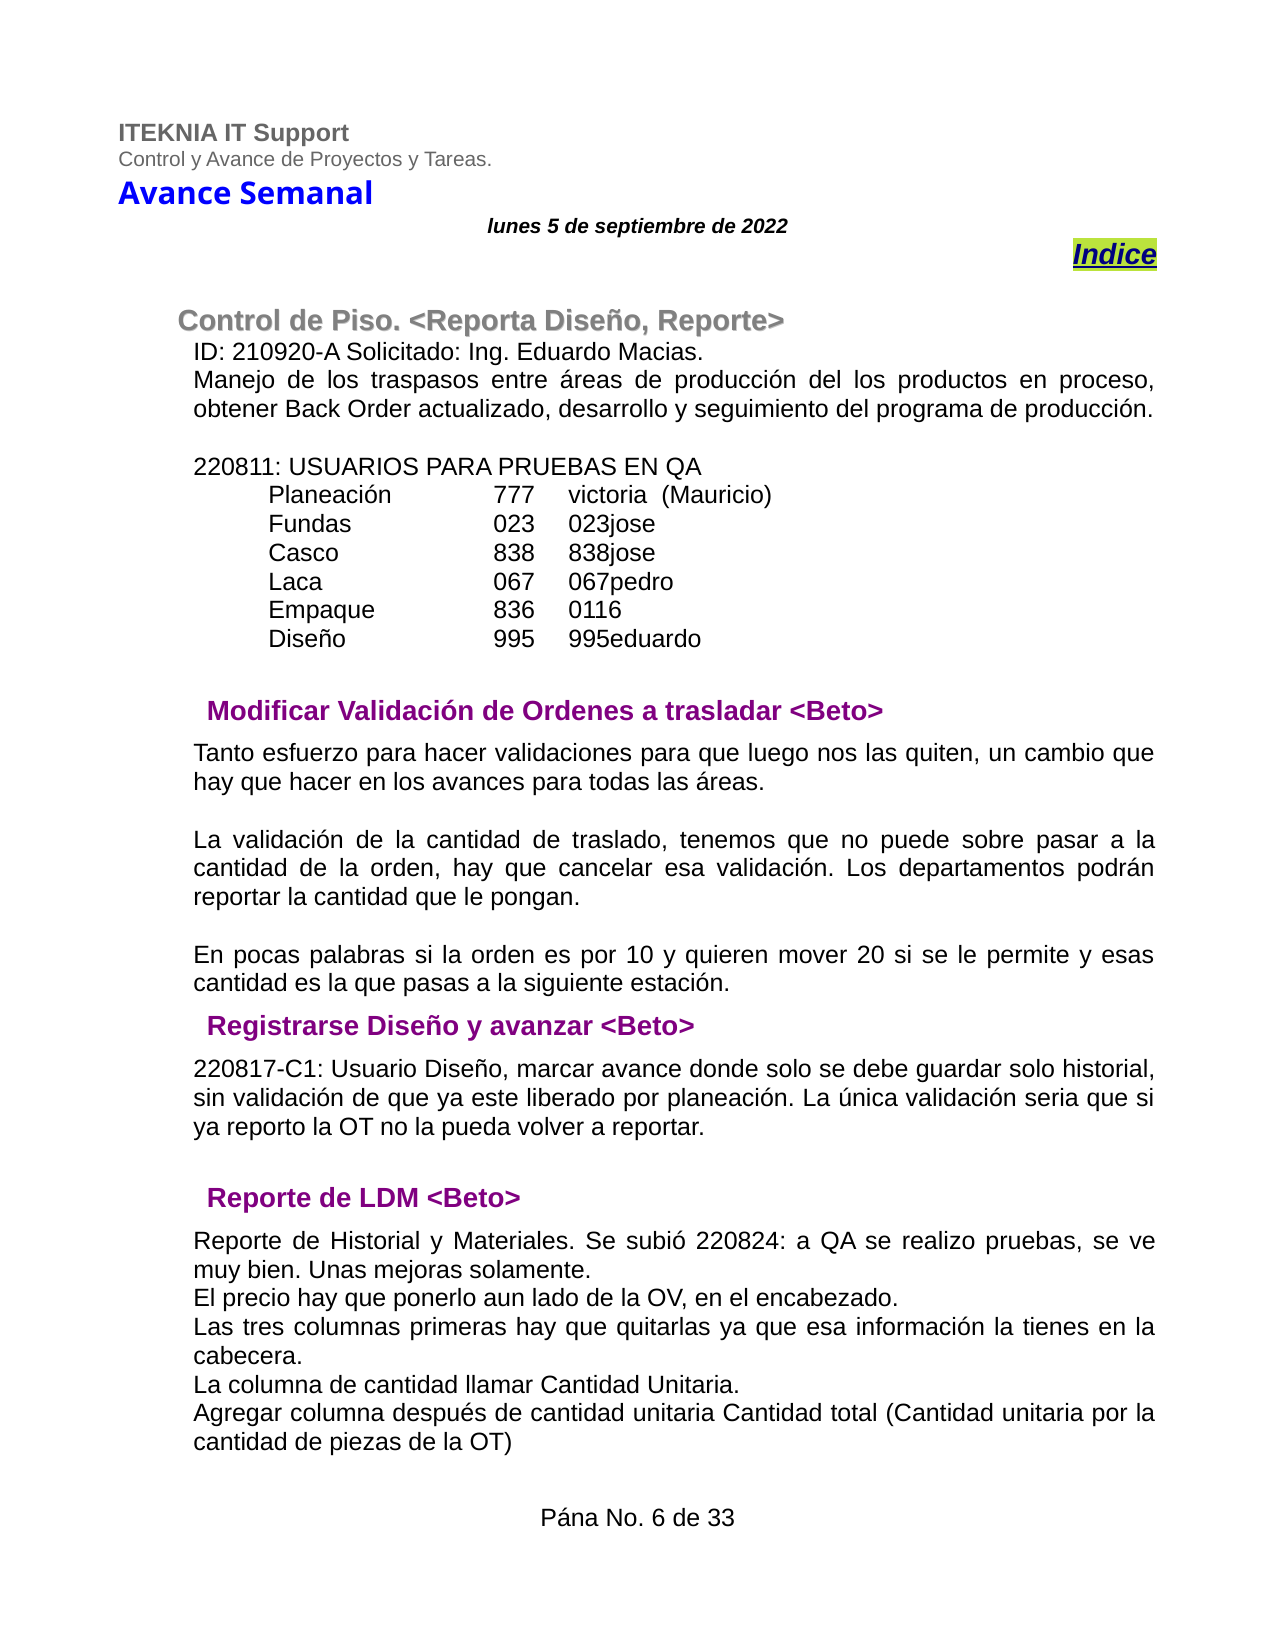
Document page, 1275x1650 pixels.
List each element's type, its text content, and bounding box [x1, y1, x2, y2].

text La columna de cantidad llamar Cantidad Unitaria. [193, 1370, 1157, 1398]
text Empaque 836 0116 [193, 595, 1157, 624]
text Reporte de Historial y Materiales. Se subió 220824: a QA se realizo pruebas, se ve muy bien. Unas mejoras solamente. [193, 1226, 1157, 1283]
text En pocas palabras si la orden es por 10 y quieren mover 20 si se le permite y esas cantidad es la que pasas a la siguiente estación. [193, 940, 1157, 997]
subtitle Modificar Validación de Ordenes a trasladar <Beto> [207, 694, 1157, 726]
text La validación de la cantidad de traslado, tenemos que no puede sobre pasar a la cantidad de la orden, hay que cancelar esa validación. Los departamentos podrán reportar la cantidad que le pongan. [193, 825, 1157, 911]
subtitle Control de Piso. <Reporta Diseño, Reporte> [177, 303, 1157, 337]
text El precio hay que ponerlo aun lado de la OV, en el encabezado. [193, 1283, 1157, 1312]
text 220817-C1: Usuario Diseño, marcar avance donde solo se debe guardar solo historial, sin validación de que ya este liberado por planeación. La única validación seria que si ya reporto la OT no la pueda volver a reportar. [193, 1054, 1157, 1140]
text Fundas 023 023jose [193, 509, 1157, 538]
subtitle Reporte de LDM <Beto> [207, 1182, 1157, 1213]
text 220811: USUARIOS PARA PRUEBAS EN QA [118, 452, 1157, 480]
text Diseño 995 995eduardo [193, 624, 1157, 653]
text Casco 838 838jose [193, 538, 1157, 567]
text ID: 210920-A Solicitado: Ing. Eduardo Macias. [193, 337, 1157, 365]
text Las tres columnas primeras hay que quitarlas ya que esa información la tienes en la cabecera. [193, 1312, 1157, 1370]
subtitle Registrarse Diseño y avanzar <Beto> [207, 1010, 1157, 1042]
text Planeación 777 victoria (Mauricio) [193, 480, 1157, 509]
text Manejo de los traspasos entre áreas de producción del los productos en proceso, obtener Back Order actualizado, desarrollo y seguimiento del programa de producción. [193, 365, 1157, 423]
text Laca 067 067pedro [193, 567, 1157, 595]
text Agregar columna después de cantidad unitaria Cantidad total (Cantidad unitaria por la cantidad de piezas de la OT) [193, 1398, 1157, 1456]
text Tanto esfuerzo para hacer validaciones para que luego nos las quiten, un cambio que hay que hacer en los avances para todas las áreas. [193, 738, 1157, 796]
